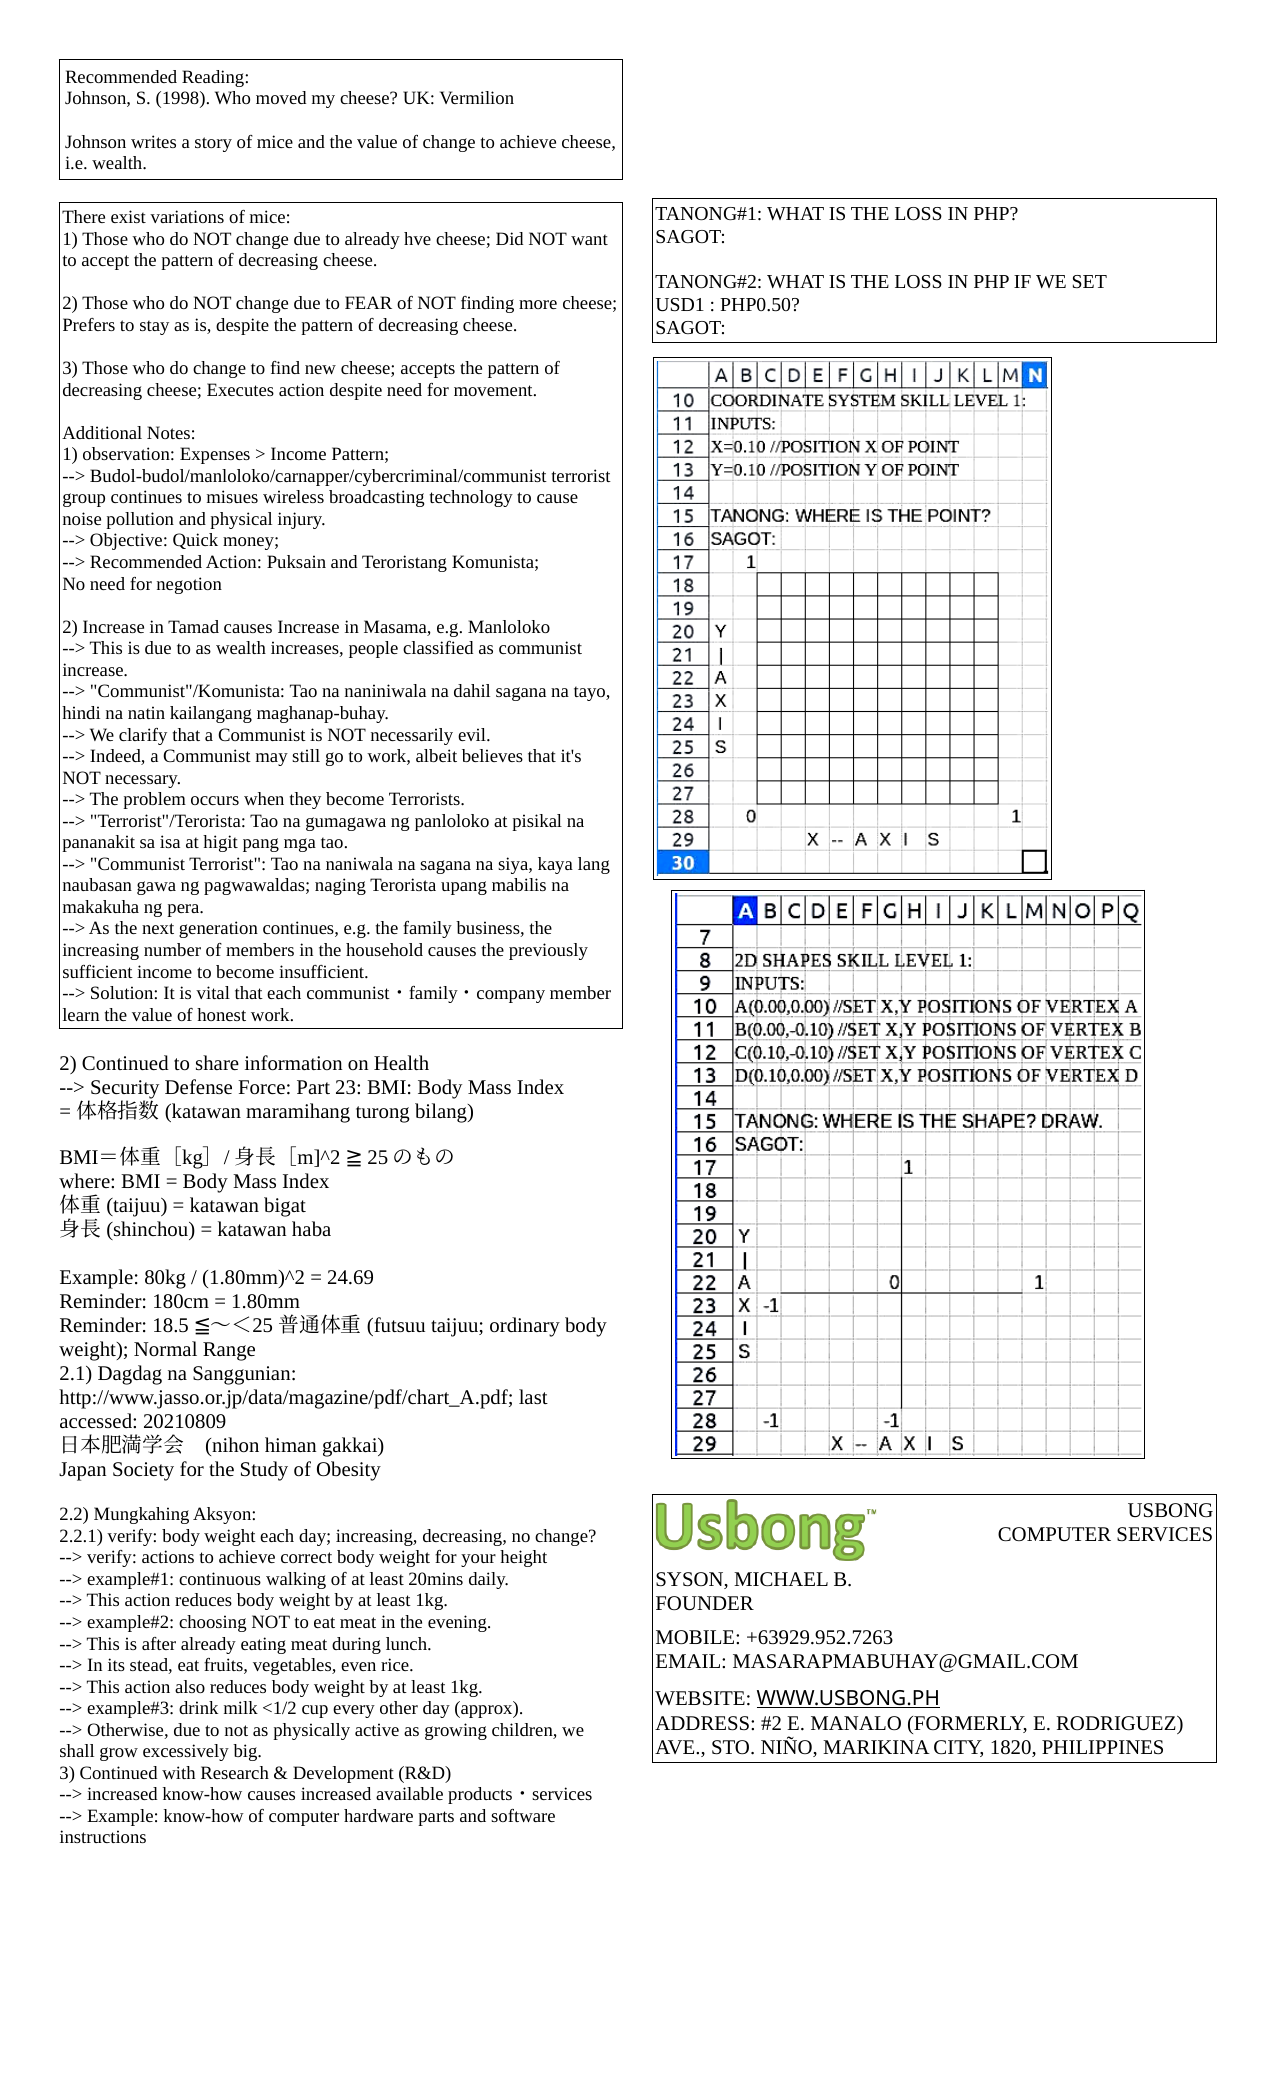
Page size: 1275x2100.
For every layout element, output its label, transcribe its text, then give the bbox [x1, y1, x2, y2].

text BMI＝体重［kg］/ 身長［m]^2 ≧ 25のもの [59, 1144, 623, 1169]
picture [675, 893, 1142, 1456]
table_header Recommended Reading: Johnson, S. (1998). Who moved my cheese? UK: Vermilion Johnson writes a story of mice and the value of change to achieve cheese, i.e. wealth. [60, 60, 622, 179]
text --> In its stead, eat fruits, vegetables, even rice. [59, 1654, 623, 1676]
text --> This action also reduces body weight by at least 1kg. [59, 1676, 623, 1697]
table_header TANONG#1: WHAT IS THE LOSS IN PHP? SAGOT: TANONG#2: WHAT IS THE LOSS IN PHP IF WE SET USD1 : PHP0.50? SAGOT: [653, 199, 1216, 342]
text --> Security Defense Force: Part 23: BMI: Body Mass Index [59, 1075, 623, 1099]
text 3) Continued with Research & Development (R&D) [59, 1762, 623, 1783]
text Reminder: 180cm = 1.80mm [59, 1289, 623, 1313]
text 身長 (shinchou) = katawan haba [59, 1217, 623, 1241]
text 2) Continued to share information on Health [59, 1051, 623, 1075]
text --> example#3: drink milk <1/2 cup every other day (approx). [59, 1697, 623, 1719]
text where: BMI = Body Mass Index [59, 1169, 623, 1193]
text --> This is after already eating meat during lunch. [59, 1632, 623, 1654]
picture [655, 1499, 877, 1561]
text http://www.jasso.or.jp/data/magazine/pdf/chart_A.pdf; last accessed: 20210809 [59, 1385, 623, 1433]
text 2.1) Dagdag na Sanggunian: [59, 1361, 623, 1385]
text Reminder: 18.5 ≦～＜25 普通体重 (futsuu taijuu; ordinary body weight); Normal Range [59, 1313, 623, 1361]
text Japan Society for the Study of Obesity [59, 1457, 623, 1481]
text Example: 80kg / (1.80mm)^2 = 24.69 [59, 1265, 623, 1289]
text 体重 (taijuu) = katawan bigat [59, 1193, 623, 1217]
picture [656, 361, 1049, 876]
text --> example#1: continuous walking of at least 20mins daily. [59, 1568, 623, 1589]
text --> example#2: choosing NOT to eat meat in the evening. [59, 1611, 623, 1632]
table_header There exist variations of mice: 1) Those who do NOT change due to already hve cheese; Did NOT want to accept the pattern of decreasing cheese. 2) Those who do NOT change due to FEAR of NOT finding more cheese; Prefers to stay as is, despite the pattern of decreasing cheese. 3) Those who do change to find new cheese; accepts the pattern of decreasing cheese; Executes action despite need for movement. Additional Notes: 1) observation: Expenses > Income Pattern; --> Budol-budol/manloloko/carnapper/cybercriminal/communist terrorist group continues to misues wireless broadcasting technology to cause noise pollution and physical injury. --> Objective: Quick money; --> Recommended Action: Puksain and Teroristang Komunista; No need for negotion 2) Increase in Tamad causes Increase in Masama, e.g. Manloloko --> This is due to as wealth increases, people classified as communist increase. --> "Communist"/Komunista: Tao na naniniwala na dahil sagana na tayo, hindi na natin kailangang maghanap-buhay. --> We clarify that a Communist is NOT necessarily evil. --> Indeed, a Communist may still go to work, albeit believes that it's NOT necessary. --> The problem occurs when they become Terrorists. --> "Terrorist"/Terorista: Tao na gumagawa ng panloloko at pisikal na pananakit sa isa at higit pang mga tao. --> "Communist Terrorist": Tao na naniwala na sagana na siya, kaya lang naubasan gawa ng pagwawaldas; naging Terorista upang mabilis na makakuha ng pera. --> As the next generation continues, e.g. the family business, the increasing number of members in the household causes the previously sufficient income to become insufficient. --> Solution: It is vital that each communist・family・company member learn the value of honest work. [60, 203, 622, 1028]
text --> This action reduces body weight by at least 1kg. [59, 1589, 623, 1611]
text 2.2.1) verify: body weight each day; increasing, decreasing, no change? [59, 1524, 623, 1546]
table_header USBONG COMPUTER SERVICES SYSON, MICHAEL B. FOUNDER MOBILE: +63929.952.7263 EMAIL: MASARAPMABUHAY@GMAIL.COM WEBSITE: WWW.USBONG.PH ADDRESS: #2 E. MANALO (FORMERLY, E. RODRIGUEZ) AVE., STO. NIÑO, MARIKINA CITY, 1820, PHILIPPINES [653, 1495, 1216, 1762]
text 日本肥満学会 (nihon himan gakkai) [59, 1433, 623, 1457]
text --> Otherwise, due to not as physically active as growing children, we shall grow excessively big. [59, 1719, 623, 1762]
text 2.2) Mungkahing Aksyon: [59, 1503, 623, 1524]
text --> Example: know-how of computer hardware parts and software instructions [59, 1805, 623, 1848]
text --> verify: actions to achieve correct body weight for your height [59, 1546, 623, 1568]
text = 体格指数 (katawan maramihang turong bilang) [59, 1099, 623, 1123]
text --> increased know-how causes increased available products・services [59, 1783, 623, 1805]
